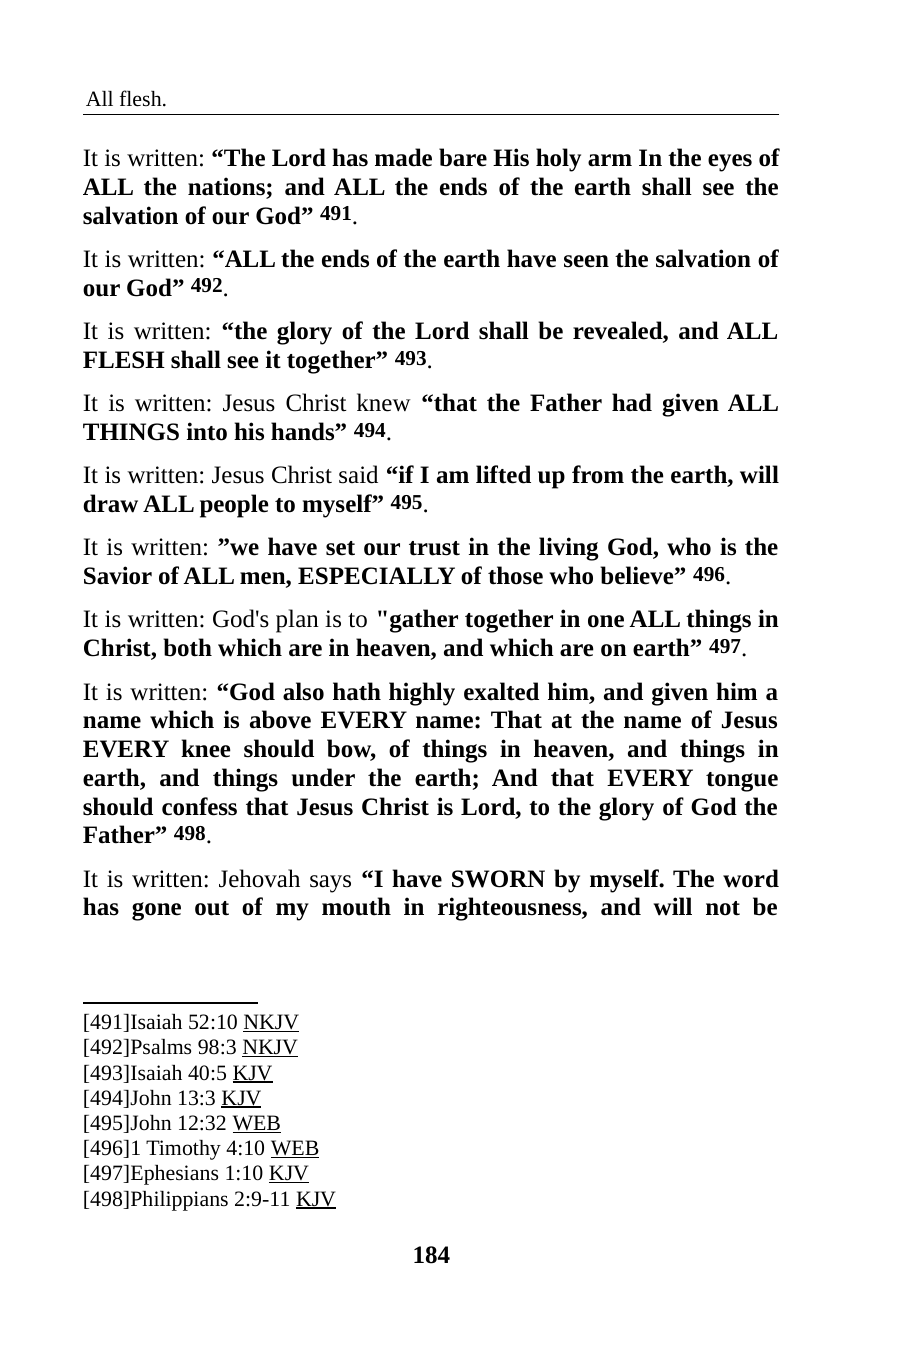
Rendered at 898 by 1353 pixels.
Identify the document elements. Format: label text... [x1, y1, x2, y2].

text It is written: Jesus Christ said “if I am lifted up from the earth, will draw ALL people to myself” . [83, 460, 779, 518]
text Isaiah 52:10 NKJV [83, 1009, 779, 1034]
text It is written: “ALL the ends of the earth have seen the salvation of our God” . [83, 244, 779, 302]
text It is written: Jehovah says “I have SWORN by myself. The word has gone out of my mouth in righteousness, and will not be [83, 864, 779, 921]
text 1 Timothy 4:10 WEB [83, 1135, 779, 1160]
text It is written: Jesus Christ knew “that the Father had given ALL THINGS into his hands” . [83, 388, 779, 446]
text Philippians 2:9-11 KJV [83, 1186, 779, 1211]
text John 13:3 KJV [83, 1085, 779, 1110]
text Ephesians 1:10 KJV [83, 1160, 779, 1186]
text John 12:32 WEB [83, 1110, 779, 1135]
text It is written: “The Lord has made bare His holy arm In the eyes of ALL the nations; and ALL the ends of the earth shall see the salvation of our God” . [83, 143, 779, 229]
text It is written: God's plan is to "gather together in one ALL things in Christ, both which are in heaven, and which are on earth” . [83, 604, 779, 662]
text Psalms 98:3 NKJV [83, 1034, 779, 1059]
text It is written: “the glory of the Lord shall be revealed, and ALL FLESH shall see it together” . [83, 316, 779, 374]
text It is written: “God also hath highly exalted him, and given him a name which is above EVERY name: That at the name of Jesus EVERY knee should bow, of things in heaven, and things in earth, and things under the earth; And that EVERY tongue should confess that Jesus Christ is Lord, to the glory of God the Father” . [83, 677, 779, 849]
text It is written: ”we have set our trust in the living God, who is the Savior of ALL men, ESPECIALLY of those who believe” . [83, 532, 779, 590]
text Isaiah 40:5 KJV [83, 1059, 779, 1085]
